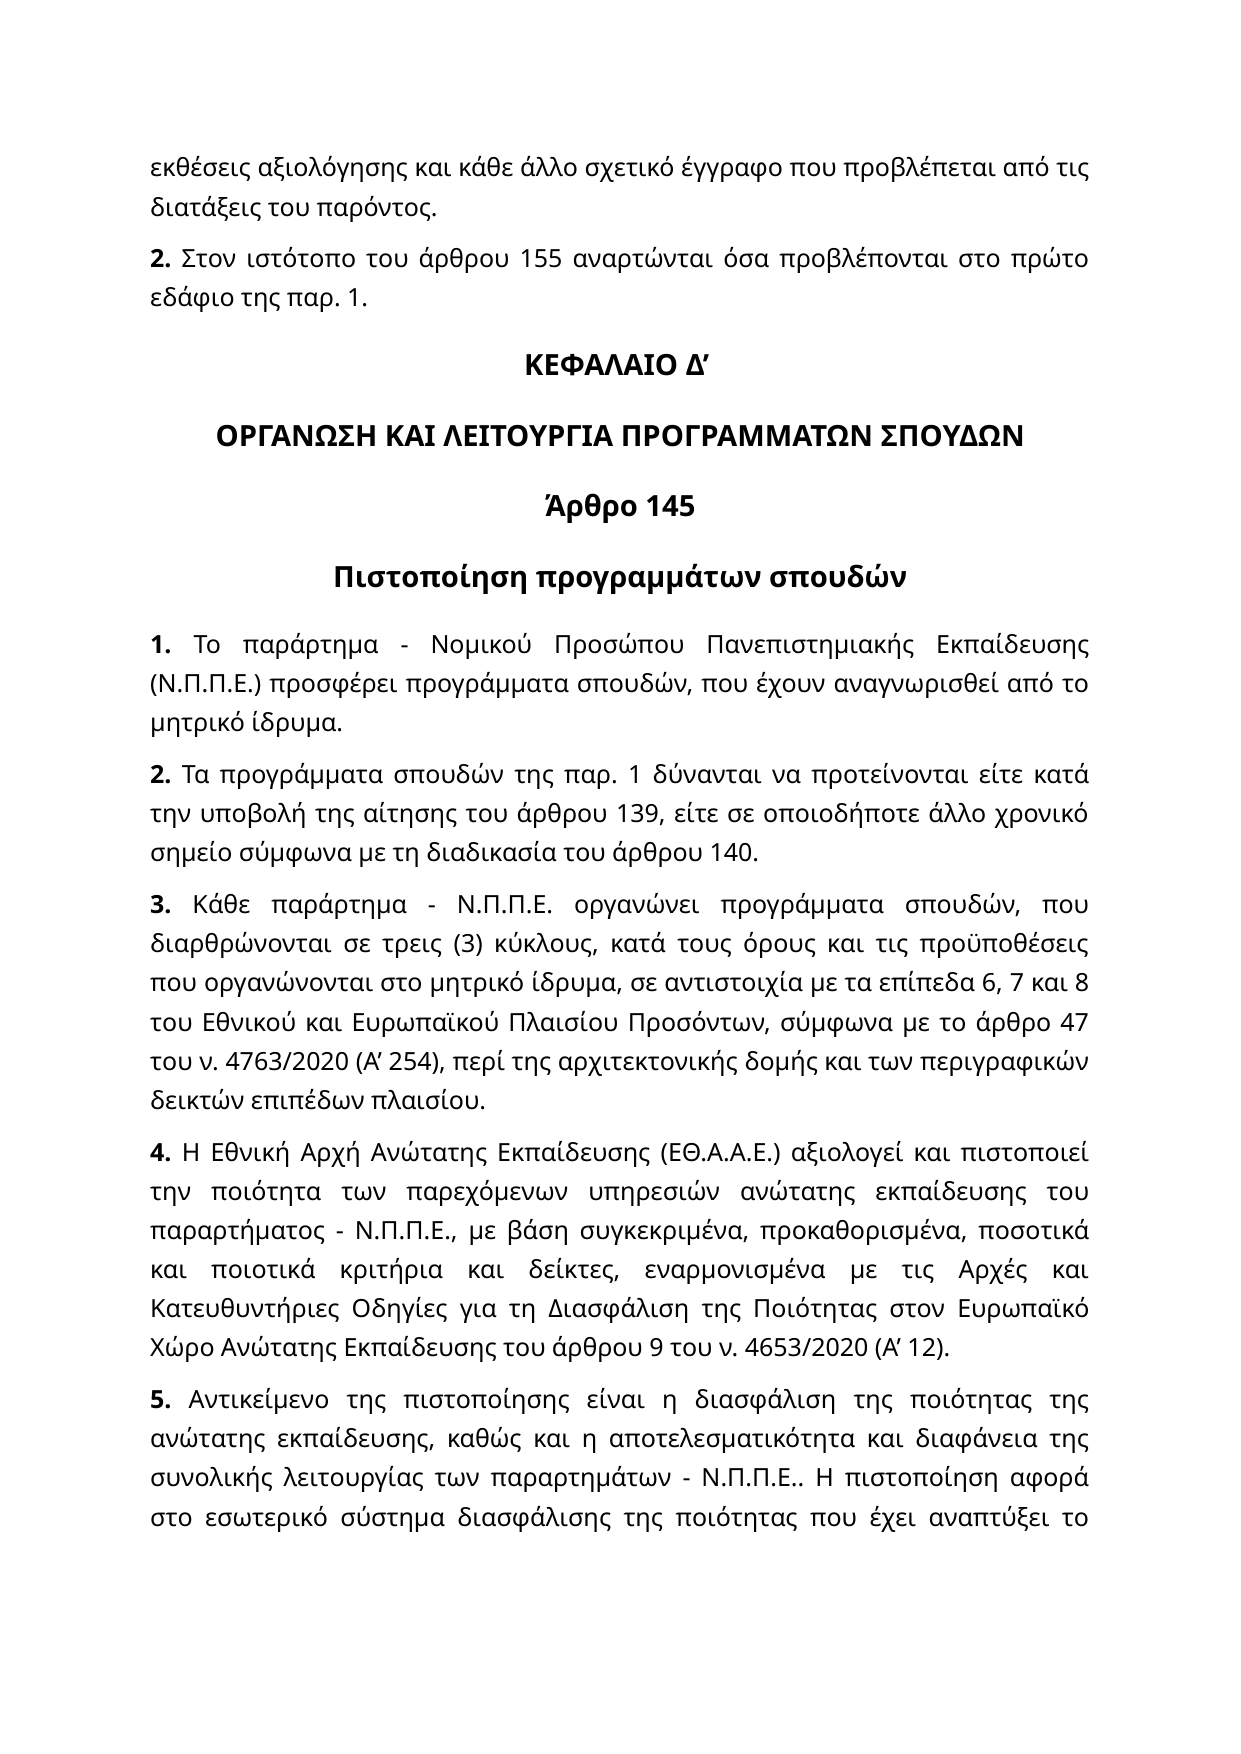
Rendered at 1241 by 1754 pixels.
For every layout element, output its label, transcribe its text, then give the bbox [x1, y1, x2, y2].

text 4. Η Εθνική Αρχή Ανώτατης Εκπαίδευσης (ΕΘ.Α.Α.Ε.) αξιολογεί και πιστοποιεί την ποιότητα των παρεχόμενων υπηρεσιών ανώτατης εκπαίδευσης του παραρτήματος - Ν.Π.Π.Ε., με βάση συγκεκριμένα, προκαθορισμένα, ποσοτικά και ποιοτικά κριτήρια και δείκτες, εναρμονισμένα με τις Αρχές και Κατευθυντήριες Οδηγίες για τη Διασφάλιση της Ποιότητας στον Ευρωπαϊκό Χώρο Ανώτατης Εκπαίδευσης του άρθρου 9 του ν. 4653/2020 (Α’ 12). [150, 1134, 1090, 1364]
text 2. Στον ιστότοπο του άρθρου 155 αναρτώνται όσα προβλέπονται στο πρώτο εδάφιο της παρ. 1. [150, 241, 1090, 314]
text 5. Αντικείμενο της πιστοποίησης είναι η διασφάλιση της ποιότητας της ανώτατης εκπαίδευσης, καθώς και η αποτελεσματικότητα και διαφάνεια της συνολικής λειτουργίας των παραρτημάτων - Ν.Π.Π.Ε.. Η πιστοποίηση αφορά στο εσωτερικό σύστημα διασφάλισης της ποιότητας που έχει αναπτύξει το [150, 1382, 1090, 1533]
text 1. Το παράρτημα - Νομικού Προσώπου Πανεπιστημιακής Εκπαίδευσης (Ν.Π.Π.Ε.) προσφέρει προγράμματα σπουδών, που έχουν αναγνωρισθεί από το μητρικό ίδρυμα. [150, 627, 1090, 739]
subtitle Άρθρο 145 [150, 485, 1090, 525]
subtitle Πιστοποίηση προγραμμάτων σπουδών [150, 556, 1090, 596]
subtitle ΚΕΦΑΛΑΙΟ Δ’ [150, 344, 1090, 384]
text εκθέσεις αξιολόγησης και κάθε άλλο σχετικό έγγραφο που προβλέπεται από τις διατάξεις του παρόντος. [150, 150, 1090, 223]
subtitle ΟΡΓΑΝΩΣΗ ΚΑΙ ΛΕΙΤΟΥΡΓΙΑ ΠΡΟΓΡΑΜΜΑΤΩΝ ΣΠΟΥΔΩΝ [150, 415, 1090, 454]
text 2. Τα προγράμματα σπουδών της παρ. 1 δύνανται να προτείνονται είτε κατά την υποβολή της αίτησης του άρθρου 139, είτε σε οποιοδήποτε άλλο χρονικό σημείο σύμφωνα με τη διαδικασία του άρθρου 140. [150, 757, 1090, 869]
text 3. Κάθε παράρτημα - Ν.Π.Π.Ε. οργανώνει προγράμματα σπουδών, που διαρθρώνονται σε τρεις (3) κύκλους, κατά τους όρους και τις προϋποθέσεις που οργανώνονται στο μητρικό ίδρυμα, σε αντιστοιχία με τα επίπεδα 6, 7 και 8 του Εθνικού και Ευρωπαϊκού Πλαισίου Προσόντων, σύμφωνα με το άρθρο 47 του ν. 4763/2020 (Α’ 254), περί της αρχιτεκτονικής δομής και των περιγραφικών δεικτών επιπέδων πλαισίου. [150, 887, 1090, 1117]
